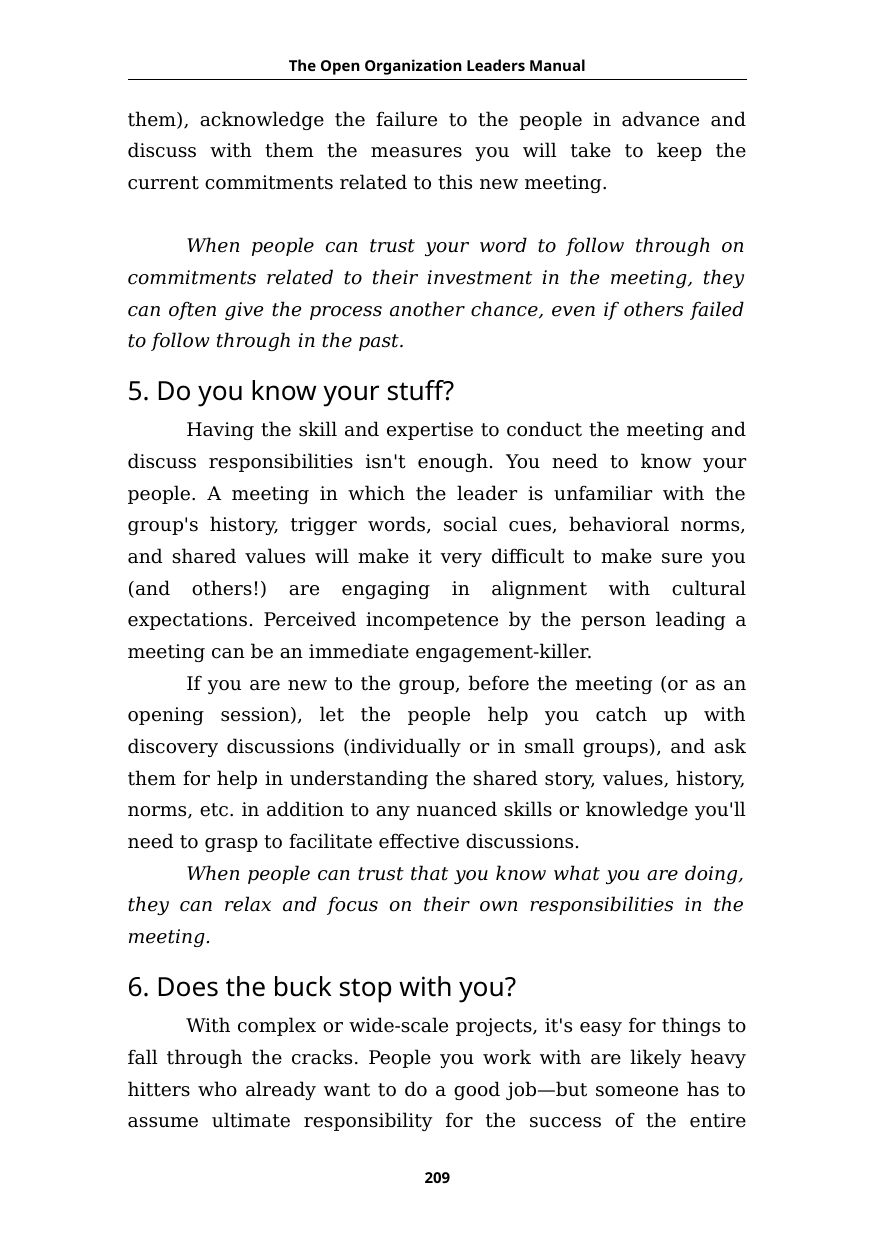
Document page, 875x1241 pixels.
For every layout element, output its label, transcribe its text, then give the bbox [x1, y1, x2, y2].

subtitle 5. Do you know your stuff? [127, 377, 747, 407]
subtitle 6. Does the buck stop with you? [127, 972, 747, 1003]
text With complex or wide-scale projects, it's easy for things to fall through the cracks. People you work with are likely heavy hitters who already want to do a good job—but someone has to assume ultimate responsibility for the success of the entire [127, 1015, 747, 1132]
text When people can trust your word to follow through on commitments related to their investment in the meeting, they can often give the process another chance, even if others failed to follow through in the past. [127, 235, 747, 352]
text Having the skill and expertise to conduct the meeting and discuss responsibilities isn't enough. You need to know your people. A meeting in which the leader is unfamiliar with the group's history, trigger words, social cues, behavioral norms, and shared values will make it very difficult to make sure you (and others!) are engaging in alignment with cultural expectations. Perceived incompetence by the person leading a meeting can be an immediate engagement-killer. [127, 419, 747, 663]
text When people can trust that you know what you are doing, they can relax and focus on their own responsibilities in the meeting. [127, 863, 747, 948]
text If you are new to the group, before the meeting (or as an opening session), let the people help you catch up with discovery discussions (individually or in small groups), and ask them for help in understanding the shared story, values, history, norms, etc. in addition to any nuanced skills or knowledge you'll need to grasp to facilitate effective discussions. [127, 673, 747, 853]
text them), acknowledge the failure to the people in advance and discuss with them the measures you will take to keep the current commitments related to this new meeting. [127, 109, 747, 194]
